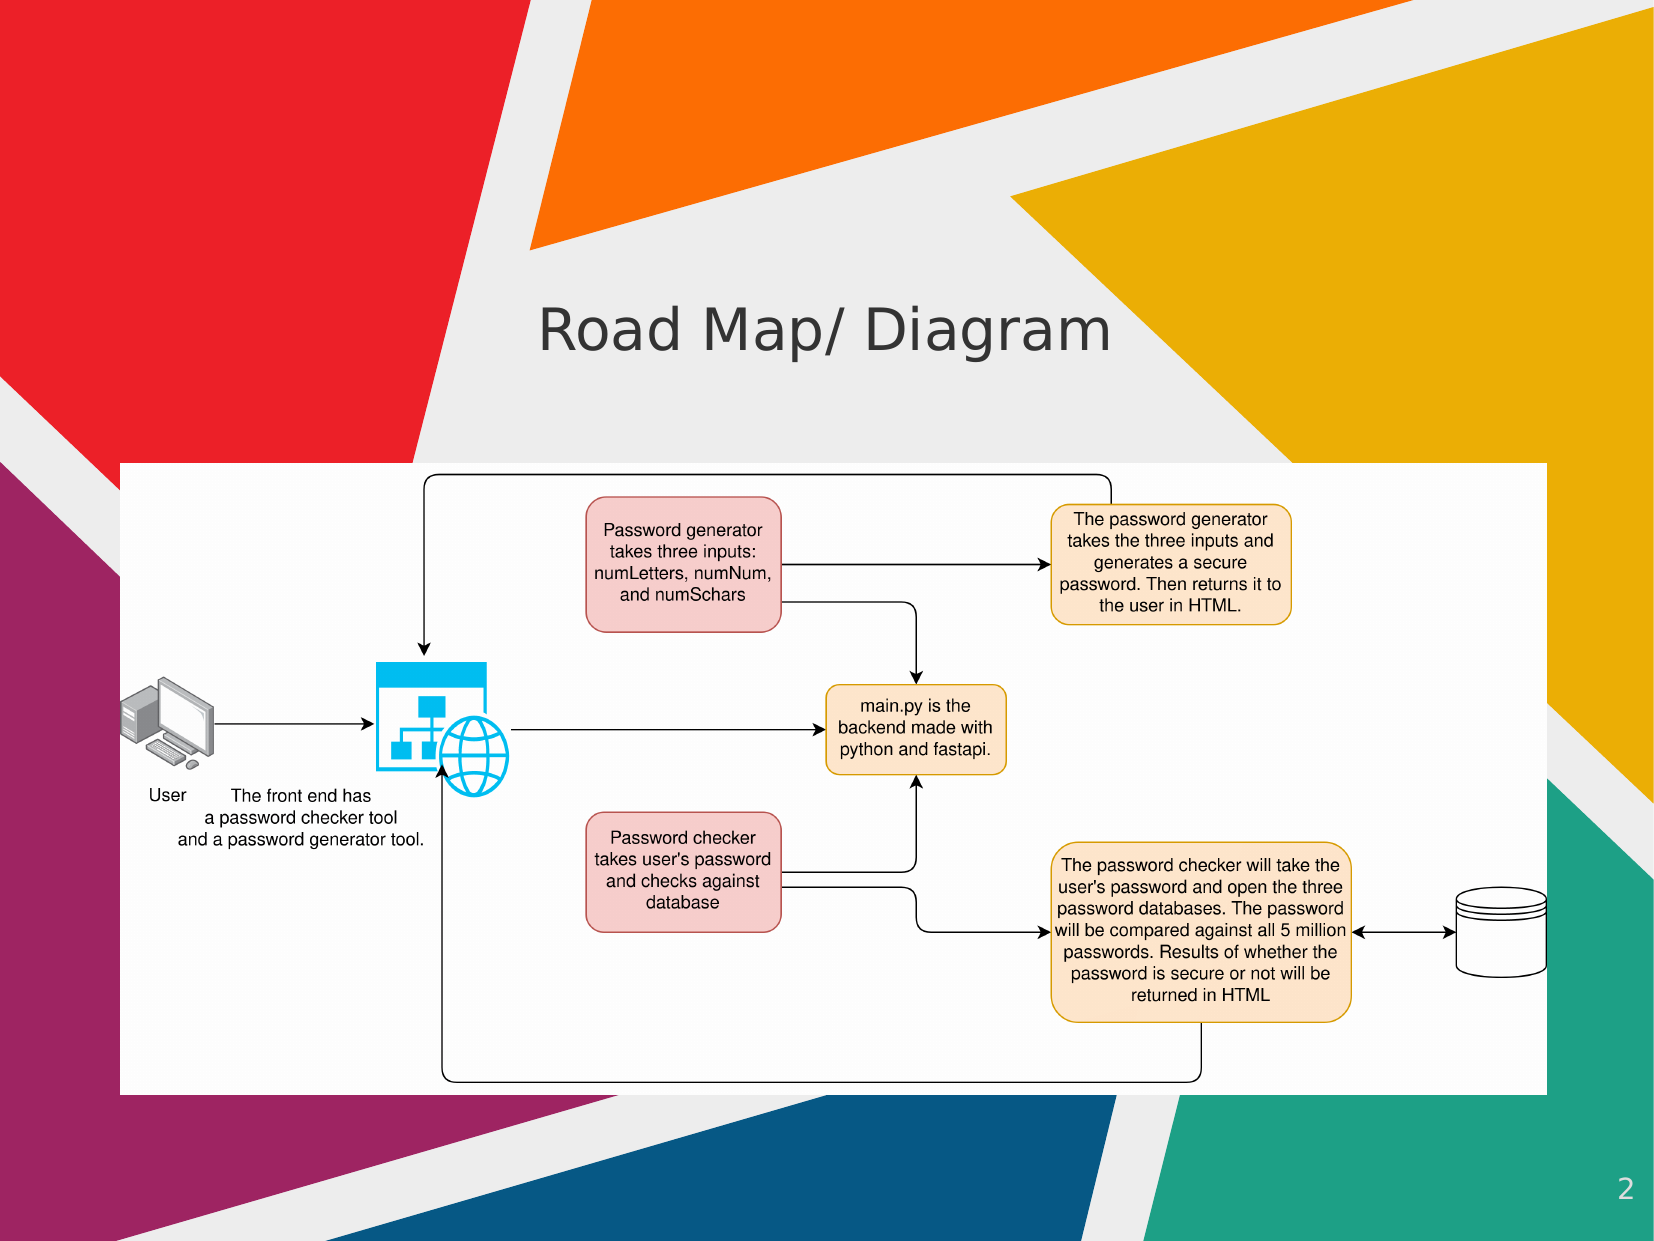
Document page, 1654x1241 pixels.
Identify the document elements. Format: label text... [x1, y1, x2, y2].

picture [120, 463, 1547, 1096]
title Road Map/ Diagram [467, 226, 1185, 434]
